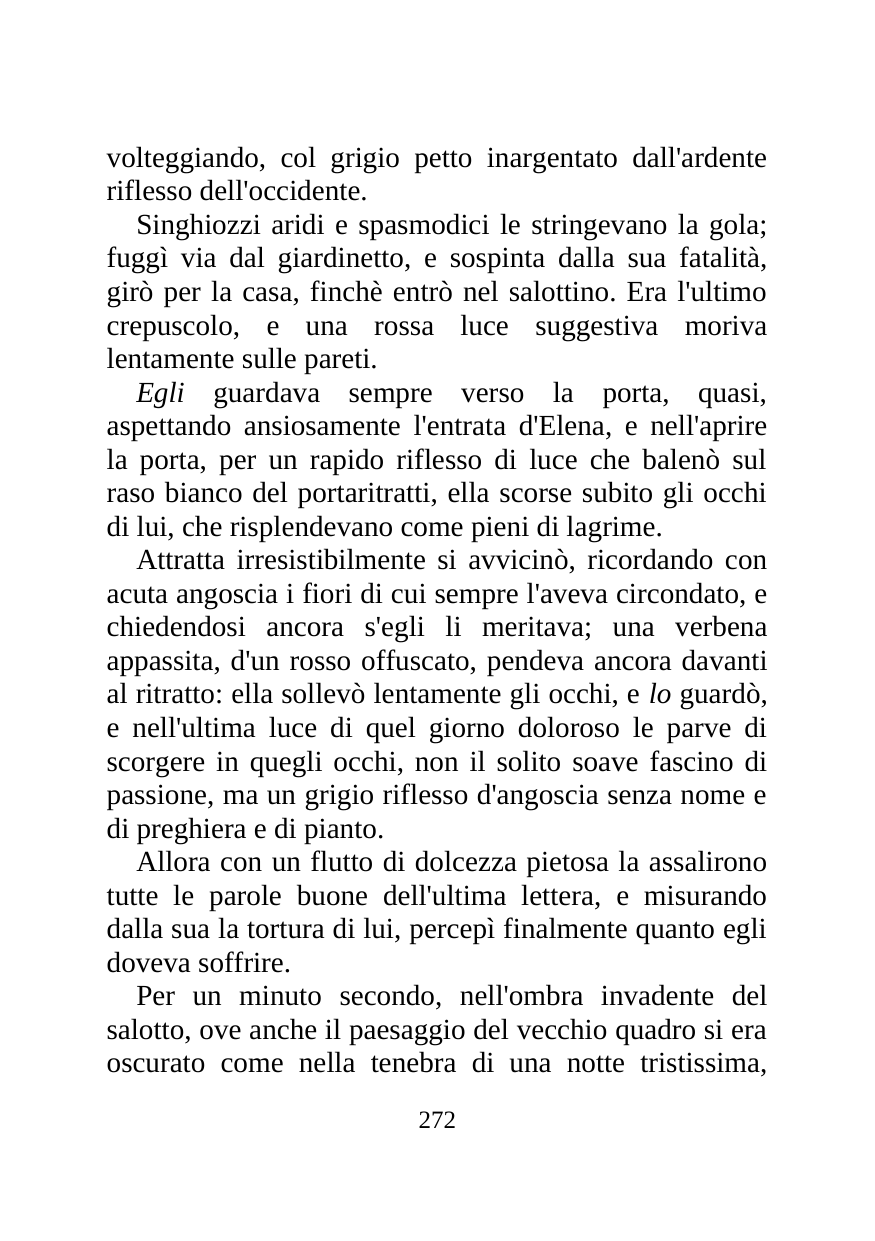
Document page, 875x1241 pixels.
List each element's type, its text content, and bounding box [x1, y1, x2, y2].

text Egli guardava sempre verso la porta, quasi, aspettando ansiosamente l'entrata d'Elena, e nell'aprire la porta, per un rapido riflesso di luce che balenò sul raso bianco del portaritratti, ella scorse subito gli occhi di lui, che risplendevano come pieni di lagrime. [106, 375, 768, 542]
text Per un minuto secondo, nell'ombra invadente del salotto, ove anche il paesaggio del vecchio quadro si era oscurato come nella tenebra di una notte tristissima, [106, 978, 768, 1079]
text volteggiando, col grigio petto inargentato dall'ardente riflesso dell'occidente. [106, 140, 768, 207]
text Allora con un flutto di dolcezza pietosa la assalirono tutte le parole buone dell'ultima lettera, e misurando dalla sua la tortura di lui, percepì finalmente quanto egli doveva soffrire. [106, 844, 768, 978]
text Attratta irresistibilmente si avvicinò, ricordando con acuta angoscia i fiori di cui sempre l'aveva circondato, e chiedendosi ancora s'egli li meritava; una verbena appassita, d'un rosso offuscato, pendeva ancora davanti al ritratto: ella sollevò lentamente gli occhi, e lo guardò, e nell'ultima luce di quel giorno doloroso le parve di scorgere in quegli occhi, non il solito soave fascino di passione, ma un grigio riflesso d'angoscia senza nome e di preghiera e di pianto. [106, 542, 768, 844]
text Singhiozzi aridi e spasmodici le stringevano la gola; fuggì via dal giardinetto, e sospinta dalla sua fatalità, girò per la casa, finchè entrò nel salottino. Era l'ultimo crepuscolo, e una rossa luce suggestiva moriva lentamente sulle pareti. [106, 207, 768, 375]
